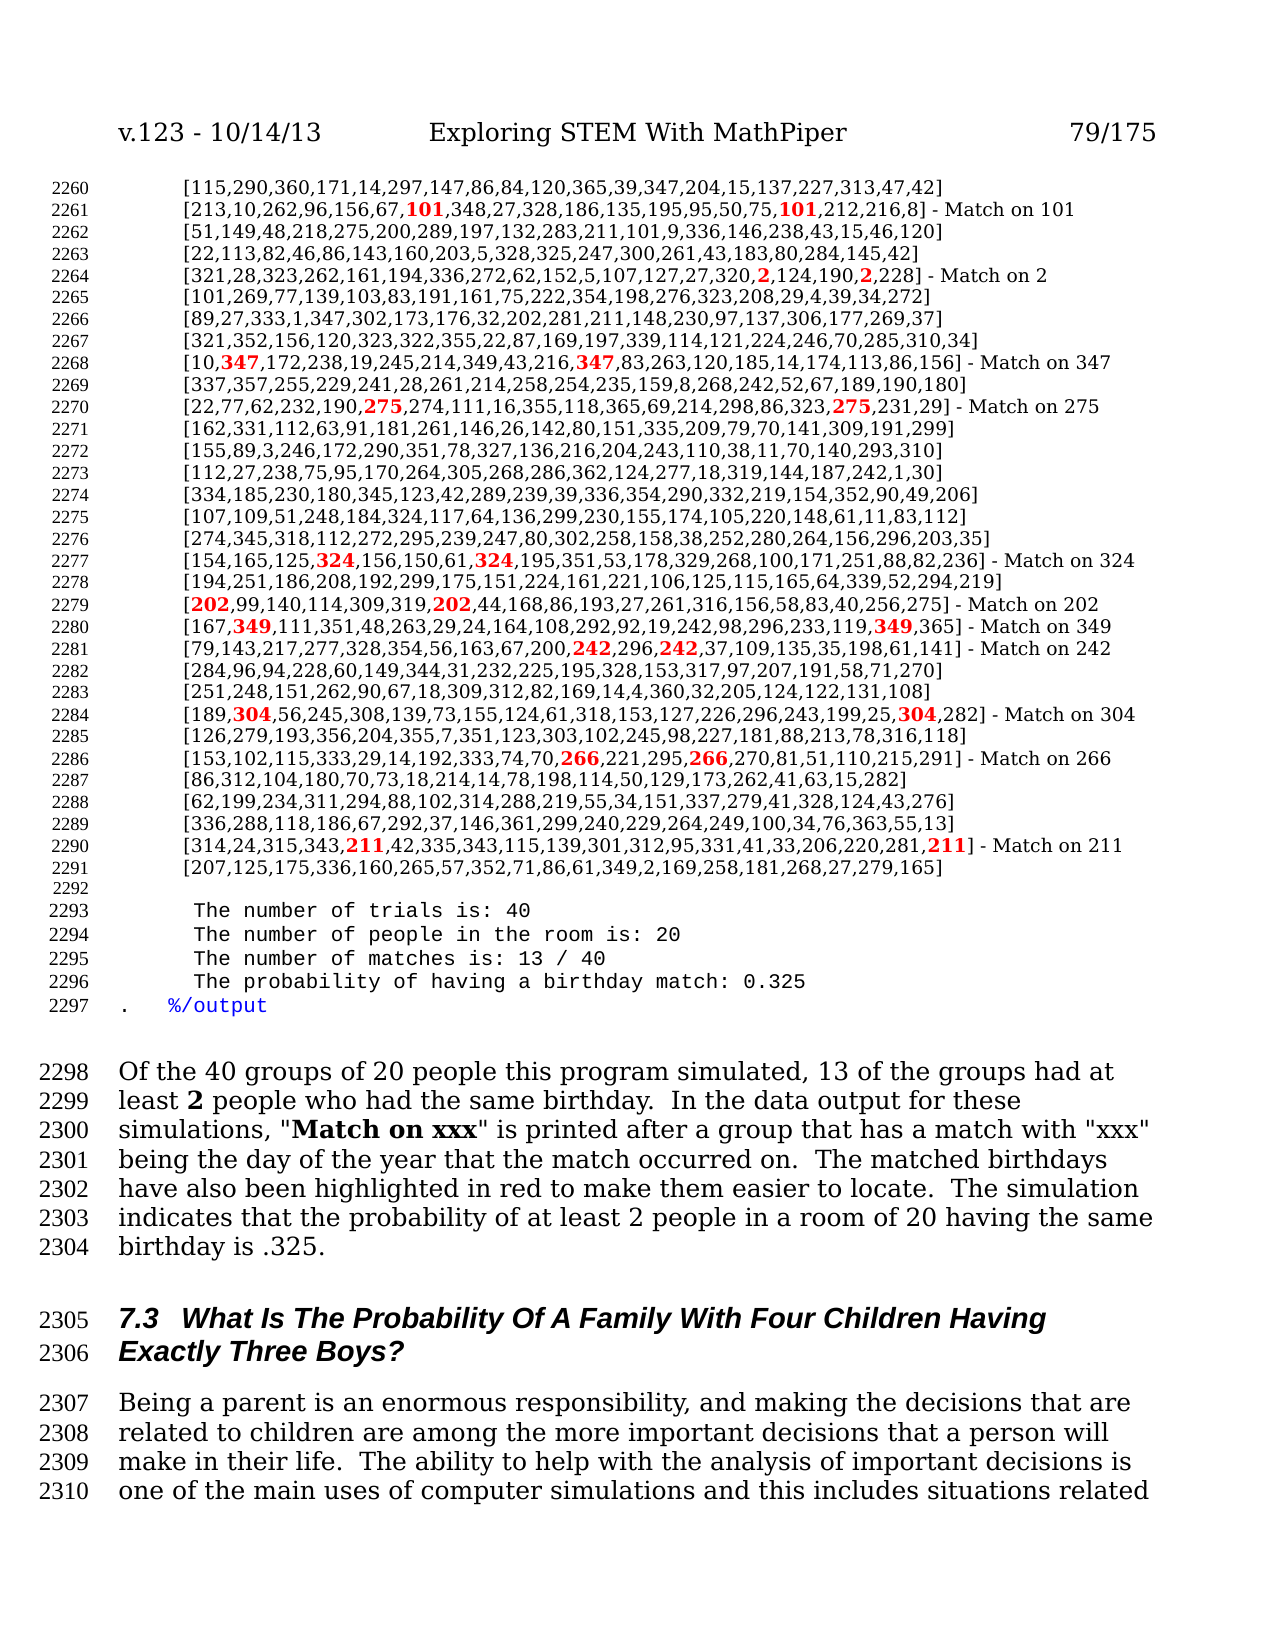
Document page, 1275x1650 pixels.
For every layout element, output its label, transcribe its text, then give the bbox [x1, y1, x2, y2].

text [213,10,262,96,156,67,101,348,27,328,186,135,195,95,50,75,101,212,216,8] - Match on 101 [148, 199, 1157, 221]
text . %/output [118, 995, 1157, 1018]
text [167,349,111,351,48,263,29,24,164,108,292,92,19,242,98,296,233,119,349,365] - Match on 349 [148, 616, 1157, 638]
text The number of matches is: 13 / 40 [118, 948, 1157, 971]
text [10,347,172,238,19,245,214,349,43,216,347,83,263,120,185,14,174,113,86,156] - Match on 347 [148, 352, 1157, 374]
text [162,331,112,63,91,181,261,146,26,142,80,151,335,209,79,70,141,309,191,299] [148, 418, 1157, 440]
text Of the 40 groups of 20 people this program simulated, 13 of the groups had at least 2 people who had the same birthday. In the data output for these simulations, "Match on xxx" is printed after a group that has a match with "xxx" being the day of the year that the match occurred on. The matched birthdays have also been highlighted in red to make them easier to locate. The simulation indicates that the probability of at least 2 people in a room of 20 having the same birthday is .325. [118, 1057, 1157, 1262]
text [314,24,315,343,211,42,335,343,115,139,301,312,95,331,41,33,206,220,281,211] - Match on 211 [148, 835, 1157, 857]
text [89,27,333,1,347,302,173,176,32,202,281,211,148,230,97,137,306,177,269,37] [148, 308, 1157, 330]
text [101,269,77,139,103,83,191,161,75,222,354,198,276,323,208,29,4,39,34,272] [148, 287, 1157, 308]
text [334,185,230,180,345,123,42,289,239,39,336,354,290,332,219,154,352,90,49,206] [148, 484, 1157, 506]
text [337,357,255,229,241,28,261,214,258,254,235,159,8,268,242,52,67,189,190,180] [148, 374, 1157, 396]
text [194,251,186,208,192,299,175,151,224,161,221,106,125,115,165,64,339,52,294,219] [148, 572, 1157, 593]
text [155,89,3,246,172,290,351,78,327,136,216,204,243,110,38,11,70,140,293,310] [148, 440, 1157, 462]
text [22,77,62,232,190,275,274,111,16,355,118,365,69,214,298,86,323,275,231,29] - Match on 275 [148, 396, 1157, 418]
text [22,113,82,46,86,143,160,203,5,328,325,247,300,261,43,183,80,284,145,42] [148, 243, 1157, 264]
text [202,99,140,114,309,319,202,44,168,86,193,27,261,316,156,58,83,40,256,275] - Match on 202 [148, 593, 1157, 616]
text The number of people in the room is: 20 [118, 924, 1157, 948]
text [207,125,175,336,160,265,57,352,71,86,61,349,2,169,258,181,268,27,279,165] [148, 857, 1157, 879]
text [189,304,56,245,308,139,73,155,124,61,318,153,127,226,296,243,199,25,304,282] - Match on 304 [148, 703, 1157, 726]
text [51,149,48,218,275,200,289,197,132,283,211,101,9,336,146,238,43,15,46,120] [148, 221, 1157, 243]
text [112,27,238,75,95,170,264,305,268,286,362,124,277,18,319,144,187,242,1,30] [148, 462, 1157, 484]
text [115,290,360,171,14,297,147,86,84,120,365,39,347,204,15,137,227,313,47,42] [148, 177, 1157, 199]
text [321,28,323,262,161,194,336,272,62,152,5,107,127,27,320,2,124,190,2,228] - Match on 2 [148, 264, 1157, 287]
text Being a parent is an enormous responsibility, and making the decisions that are related to children are among the more important decisions that a person will make in their life. The ability to help with the analysis of important decisions is one of the main uses of computer simulations and this includes situations related [118, 1389, 1157, 1505]
text [79,143,217,277,328,354,56,163,67,200,242,296,242,37,109,135,35,198,61,141] - Match on 242 [148, 638, 1157, 660]
text [86,312,104,180,70,73,18,214,14,78,198,114,50,129,173,262,41,63,15,282] [148, 769, 1157, 791]
text [153,102,115,333,29,14,192,333,74,70,266,221,295,266,270,81,51,110,215,291] - Match on 266 [148, 747, 1157, 769]
text [62,199,234,311,294,88,102,314,288,219,55,34,151,337,279,41,328,124,43,276] [148, 791, 1157, 813]
text [274,345,318,112,272,295,239,247,80,302,258,158,38,252,280,264,156,296,203,35] [148, 528, 1157, 549]
text The number of trials is: 40 [118, 900, 1157, 924]
text [321,352,156,120,323,322,355,22,87,169,197,339,114,121,224,246,70,285,310,34] [148, 330, 1157, 352]
text [107,109,51,248,184,324,117,64,136,299,230,155,174,105,220,148,61,11,83,112] [148, 506, 1157, 528]
text [284,96,94,228,60,149,344,31,232,225,195,328,153,317,97,207,191,58,71,270] [148, 660, 1157, 682]
text [126,279,193,356,204,355,7,351,123,303,102,245,98,227,181,88,213,78,316,118] [148, 726, 1157, 747]
text [154,165,125,324,156,150,61,324,195,351,53,178,329,268,100,171,251,88,82,236] - Match on 324 [148, 549, 1157, 572]
text [336,288,118,186,67,292,37,146,361,299,240,229,264,249,100,34,76,363,55,13] [148, 813, 1157, 835]
subtitle What Is The Probability Of A Family With Four Children Having Exactly Three Boys? [118, 1301, 1157, 1368]
text [251,248,151,262,90,67,18,309,312,82,169,14,4,360,32,205,124,122,131,108] [148, 682, 1157, 703]
text The probability of having a birthday match: 0.325 [118, 971, 1157, 995]
